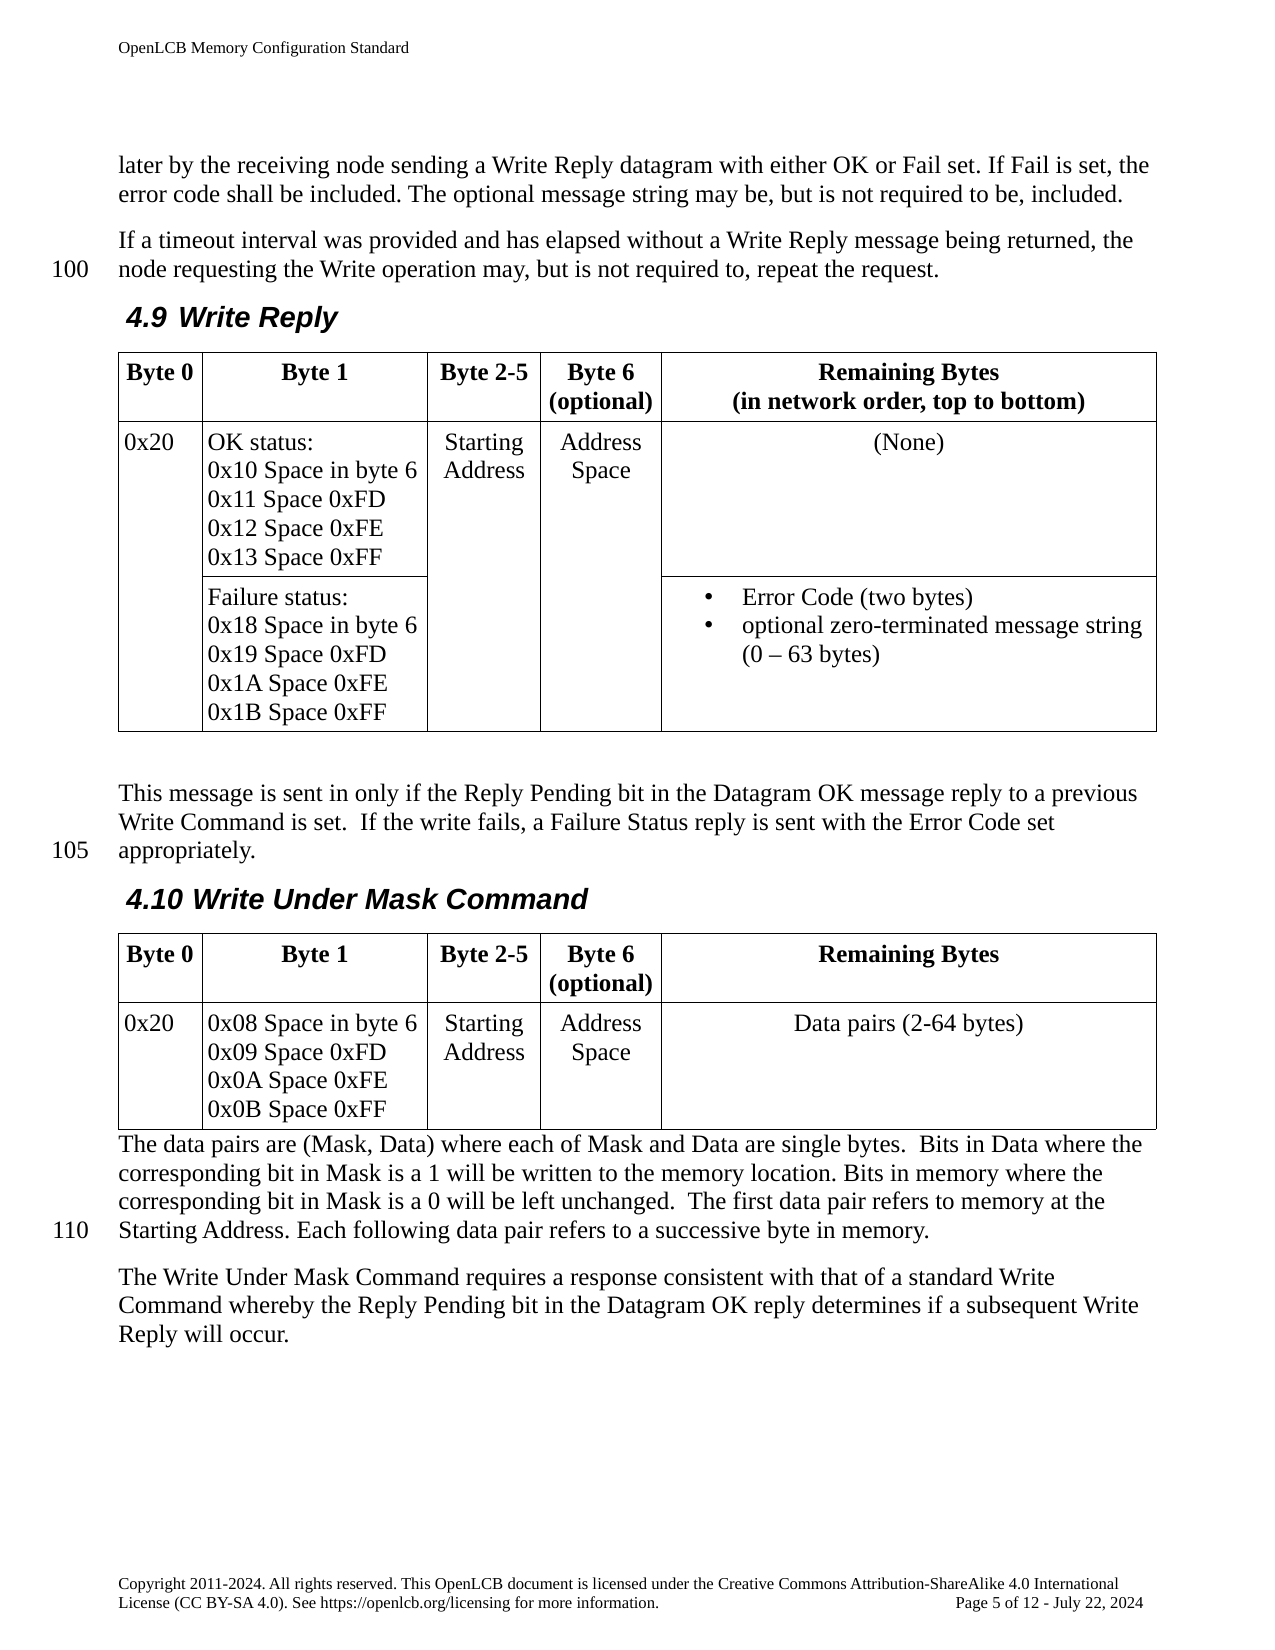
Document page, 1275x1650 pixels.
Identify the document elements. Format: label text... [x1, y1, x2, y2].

table_header Byte 0 [119, 934, 202, 1002]
table_cell 0x08 Space in byte 6 0x09 Space 0xFD 0x0A Space 0xFE 0x0B Space 0xFF [203, 1003, 427, 1129]
table_cell Failure status: 0x18 Space in byte 6 0x19 Space 0xFD 0x1A Space 0xFE 0x1B Space 0xFF [203, 577, 427, 731]
table_cell (None) [662, 422, 1156, 576]
table_cell 0x20 [119, 422, 202, 731]
subtitle Write Reply [118, 300, 1157, 334]
table_header Byte 6 (optional) [541, 934, 661, 1002]
table_header Remaining Bytes [662, 934, 1156, 1002]
table_header Remaining Bytes (in network order, top to bottom) [662, 353, 1156, 421]
table_header Byte 6 (optional) [541, 353, 661, 421]
table_cell Data pairs (2-64 bytes) [662, 1003, 1156, 1129]
table_header Byte 2-5 [428, 353, 540, 421]
table_cell 0x20 [119, 1003, 202, 1129]
table_cell OK status: 0x10 Space in byte 6 0x11 Space 0xFD 0x12 Space 0xFE 0x13 Space 0xFF [203, 422, 427, 576]
table_cell Address Space [541, 422, 661, 731]
table_header Byte 0 [119, 353, 202, 421]
text If a timeout interval was provided and has elapsed without a Write Reply message being returned, the node requesting the Write operation may, but is not required to, repeat the request. [118, 225, 1157, 283]
table_cell Starting Address [428, 422, 540, 731]
text This message is sent in only if the Reply Pending bit in the Datagram OK message reply to a previous Write Command is set. If the write fails, a Failure Status reply is sent with the Error Code set appropriately. [118, 778, 1157, 864]
table_header Byte 1 [203, 934, 427, 1002]
table_header Byte 2-5 [428, 934, 540, 1002]
text later by the receiving node sending a Write Reply datagram with either OK or Fail set. If Fail is set, the error code shall be included. The optional message string may be, but is not required to be, included. [118, 150, 1157, 207]
table_cell Error Code (two bytes) optional zero-terminated message string (0 – 63 bytes) [662, 577, 1156, 731]
table_cell Address Space [541, 1003, 661, 1129]
text The Write Under Mask Command requires a response consistent with that of a standard Write Command whereby the Reply Pending bit in the Datagram OK reply determines if a subsequent Write Reply will occur. [118, 1262, 1157, 1348]
table_header Byte 1 [203, 353, 427, 421]
subtitle Write Under Mask Command [118, 882, 1157, 915]
text The data pairs are (Mask, Data) where each of Mask and Data are single bytes. Bits in Data where the corresponding bit in Mask is a 1 will be written to the memory location. Bits in memory where the corresponding bit in Mask is a 0 will be left unchanged. The first data pair refers to memory at the Starting Address. Each following data pair refers to a successive byte in memory. [118, 1129, 1157, 1244]
table_cell Starting Address [428, 1003, 540, 1129]
